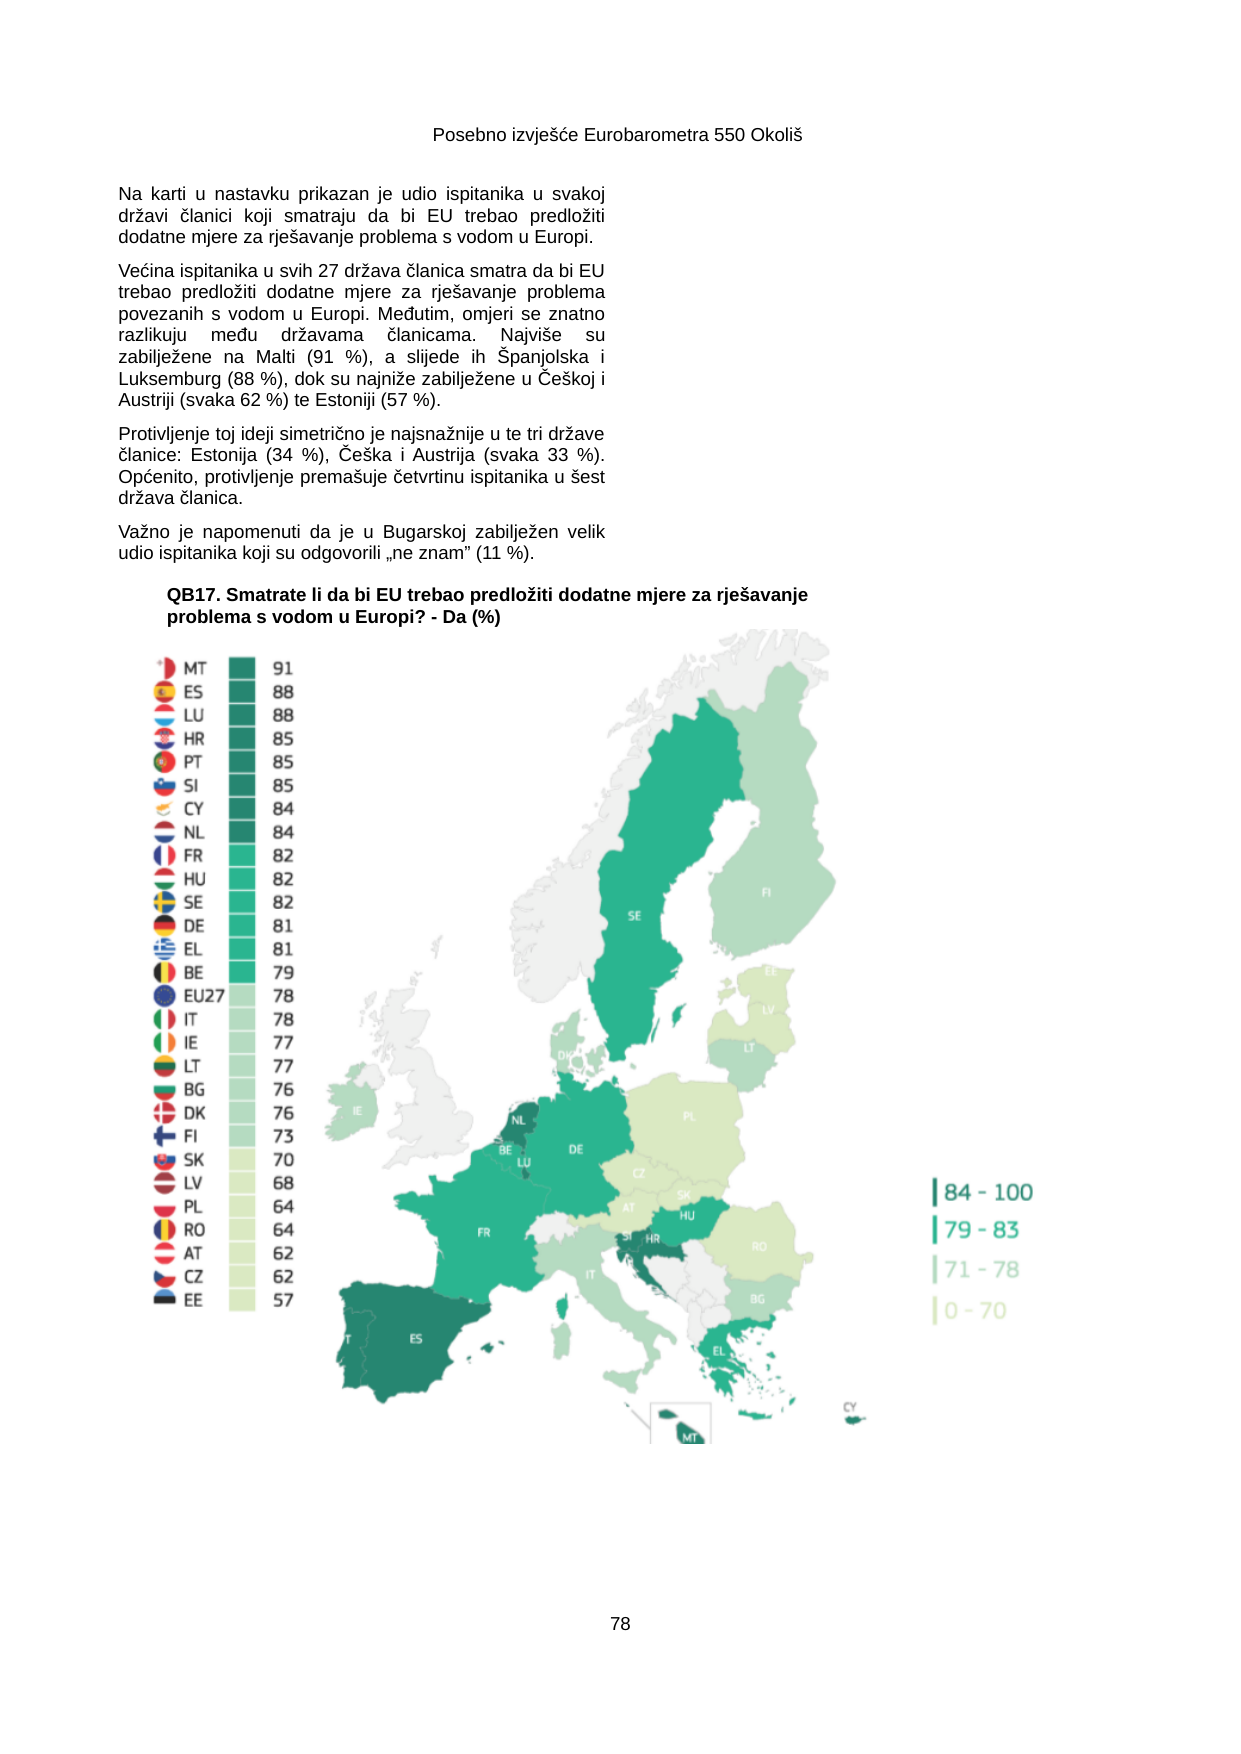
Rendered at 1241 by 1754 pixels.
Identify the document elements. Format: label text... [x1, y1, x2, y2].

text Na karti u nastavku prikazan je udio ispitanika u svakoj državi članici koji smatraju da bi EU trebao predložiti dodatne mjere za rješavanje problema s vodom u Europi. [118, 183, 605, 248]
text Važno je napomenuti da je u Bugarskoj zabilježen velik udio ispitanika koji su odgovorili „ne znam” (11 %). [118, 521, 605, 564]
picture [118, 629, 1046, 1444]
text Protivljenje toj ideji simetrično je najsnažnije u te tri države članice: Estonija (34 %), Češka i Austrija (svaka 33 %). Općenito, protivljenje premašuje četvrtinu ispitanika u šest država članica. [118, 422, 605, 509]
text Većina ispitanika u svih 27 država članica smatra da bi EU trebao predložiti dodatne mjere za rješavanje problema povezanih s vodom u Europi. Međutim, omjeri se znatno razlikuju među državama članicama. Najviše su zabilježene na Malti (91 %), a slijede ih Španjolska i Luksemburg (88 %), dok su najniže zabilježene u Češkoj i Austriji (svaka 62 %) te Estoniji (57 %). [118, 259, 605, 411]
